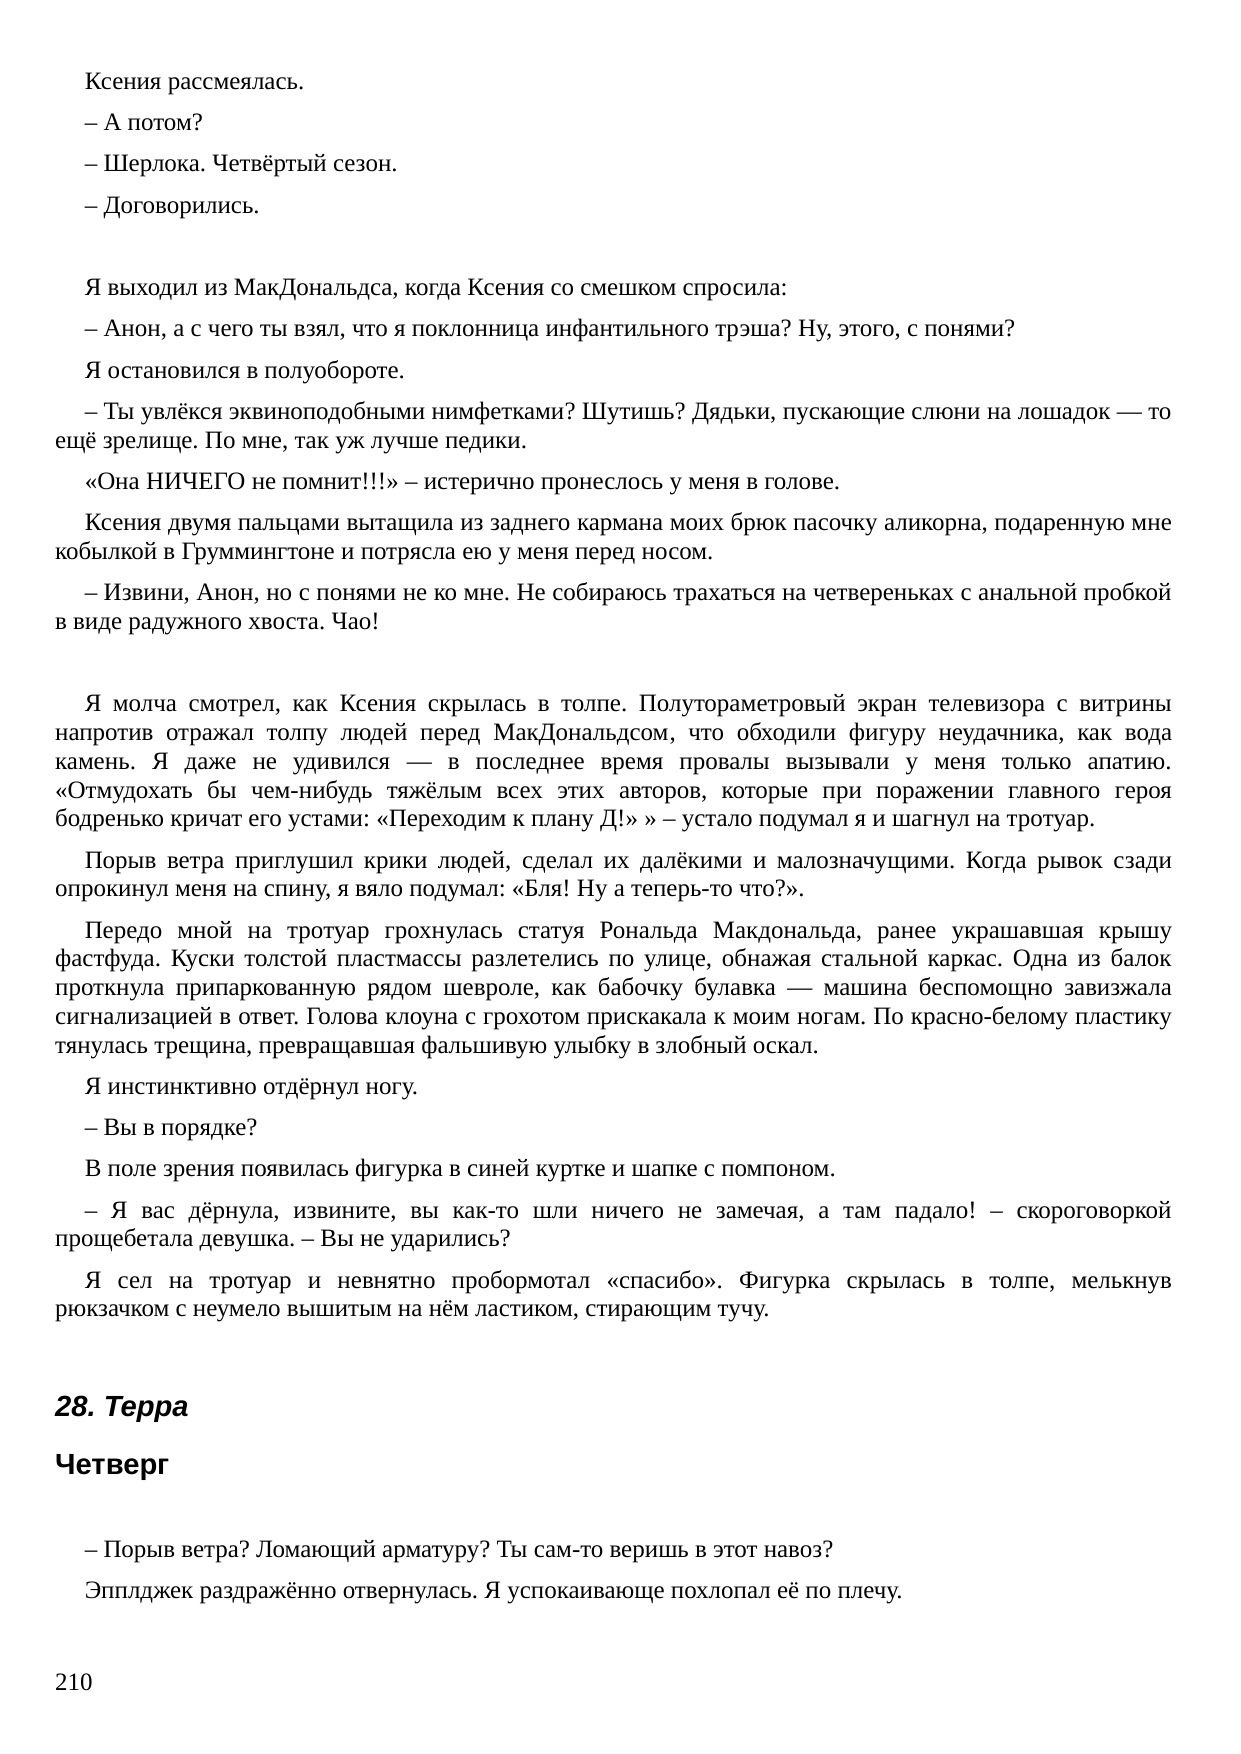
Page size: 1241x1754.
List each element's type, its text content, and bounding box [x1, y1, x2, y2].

text Я сел на тротуар и невнятно пробормотал «спасибо». Фигурка скрылась в толпе, мелькнув рюкзачком с неумело вышитым на нём ластиком, стирающим тучу. [55, 1265, 1173, 1322]
text Ксения рассмеялась. [55, 66, 1173, 95]
text – Ты увлёкся эквиноподобными нимфетками? Шутишь? Дядьки, пускающие слюни на лошадок — то ещё зрелище. По мне, так уж лучше педики. [55, 396, 1173, 453]
text Эпплджек раздражённо отвернулась. Я успокаивающе похлопал её по плечу. [55, 1576, 1173, 1604]
text Я инстинктивно отдёрнул ногу. [55, 1071, 1173, 1100]
text Порыв ветра приглушил крики людей, сделал их далёкими и малозначущими. Когда рывок сзади опрокинул меня на спину, я вяло подумал: «Бля! Ну а теперь-то что?». [55, 845, 1173, 902]
text – Извини, Анон, но с понями не ко мне. Не собираюсь трахаться на четвереньках с анальной пробкой в виде радужного хвоста. Чао! [55, 577, 1173, 635]
text – Шерлока. Четвёртый сезон. [55, 148, 1173, 177]
subtitle Четверг [55, 1447, 1173, 1481]
text Передо мной на тротуар грохнулась статуя Рональда Макдональда, ранее украшавшая крышу фастфуда. Куски толстой пластмассы разлетелись по улице, обнажая стальной каркас. Одна из балок проткнула припаркованную рядом шевроле, как бабочку булавка — машина беспомощно завизжала сигнализацией в ответ. Голова клоуна с грохотом прискакала к моим ногам. По красно-белому пластику тянулась трещина, превращавшая фальшивую улыбку в злобный оскал. [55, 915, 1173, 1058]
text – Анон, а с чего ты взял, что я поклонница инфантильного трэша? Ну, этого, с понями? [55, 313, 1173, 342]
text Ксения двумя пальцами вытащила из заднего кармана моих брюк пасочку аликорна, подаренную мне кобылкой в Груммингтоне и потрясла ею у меня перед носом. [55, 507, 1173, 565]
text – Я вас дёрнула, извините, вы как-то шли ничего не замечая, а там падало! – скороговоркой прощебетала девушка. – Вы не ударились? [55, 1195, 1173, 1252]
text Я остановился в полуобороте. [55, 355, 1173, 383]
text В поле зрения появилась фигурка в синей куртке и шапке с помпоном. [55, 1153, 1173, 1182]
subtitle 28. Терра [55, 1388, 1173, 1422]
text – А потом? [55, 107, 1173, 136]
text «Она НИЧЕГО не помнит!!!» – истерично пронеслось у меня в голове. [55, 466, 1173, 495]
text Я молча смотрел, как Ксения скрылась в толпе. Полутораметровый экран телевизора с витрины напротив отражал толпу людей перед МакДональдсом, что обходили фигуру неудачника, как вода камень. Я даже не удивился — в последнее время провалы вызывали у меня только апатию. «Отмудохать бы чем-нибудь тяжёлым всех этих авторов, которые при поражении главного героя бодренько кричат его устами: «Переходим к плану Д!» » – устало подумал я и шагнул на тротуар. [55, 688, 1173, 832]
text – Вы в порядке? [55, 1112, 1173, 1141]
text Я выходил из МакДональдса, когда Ксения со смешком спросила: [55, 272, 1173, 301]
text – Порыв ветра? Ломающий арматуру? Ты сам-то веришь в этот навоз? [55, 1534, 1173, 1563]
text – Договорились. [55, 190, 1173, 218]
